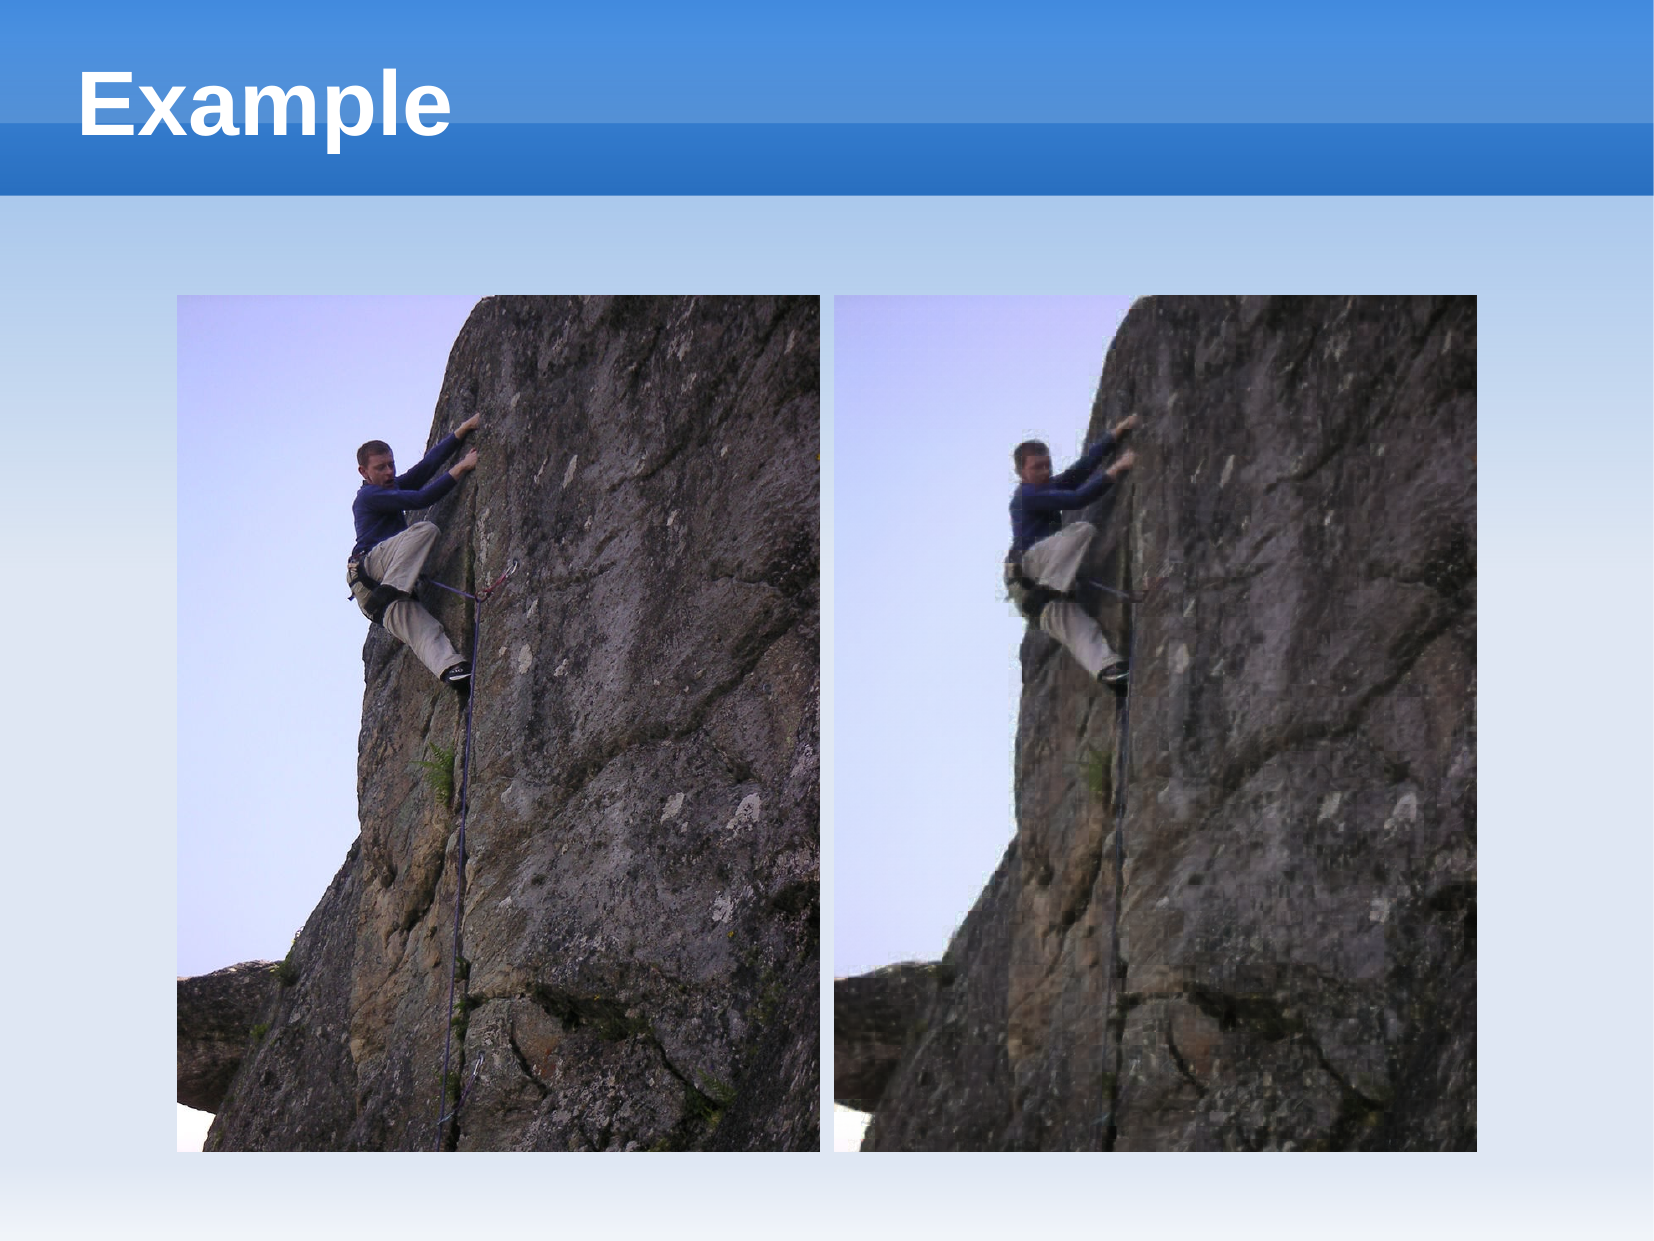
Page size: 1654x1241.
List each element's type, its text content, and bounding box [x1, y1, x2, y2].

title Example [76, 7, 1565, 200]
picture [0, 0, 1654, 1241]
